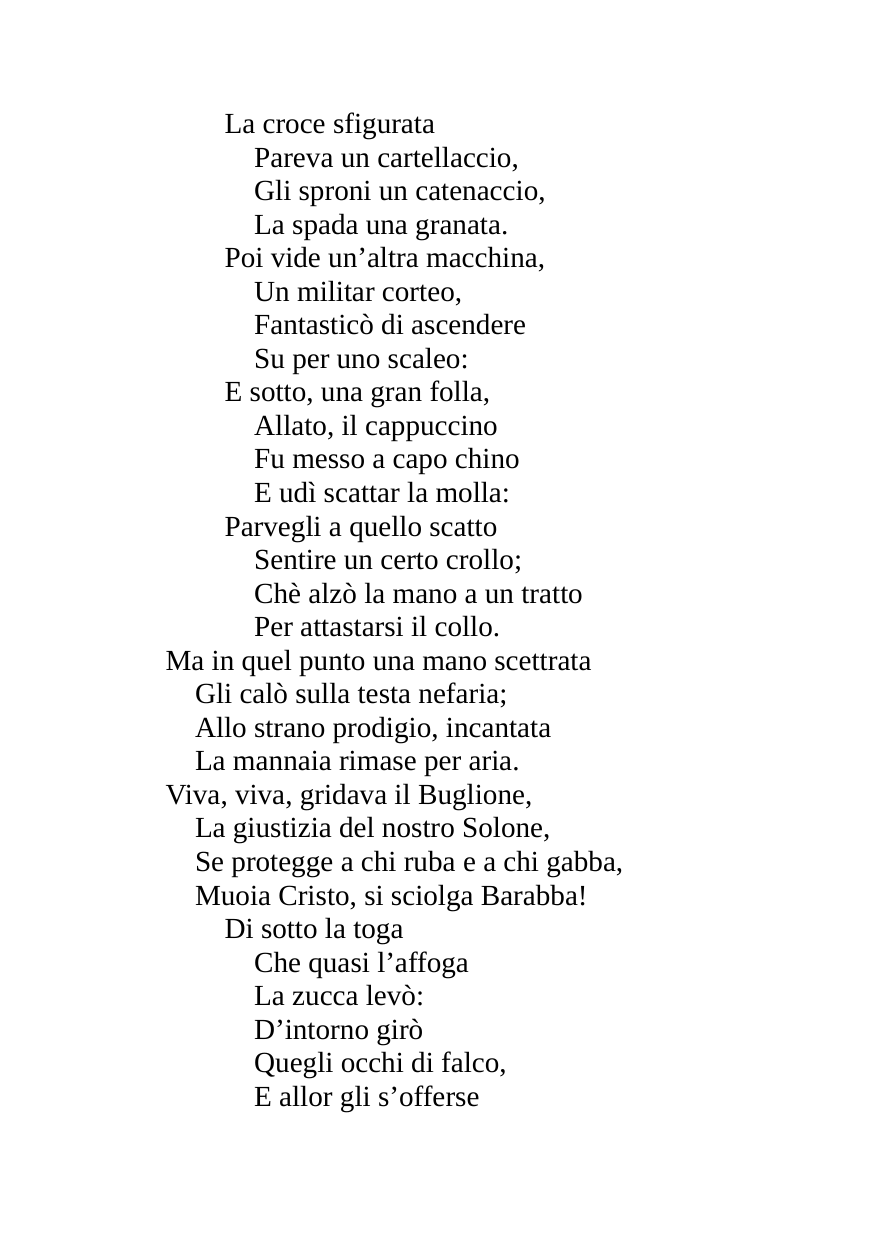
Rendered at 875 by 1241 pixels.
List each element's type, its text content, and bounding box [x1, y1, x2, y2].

text Poi vide un’altra macchina, Un militar corteo, Fantasticò di ascendere Su per uno scaleo: [224, 240, 768, 374]
text Ma in quel punto una mano scettrata Gli calò sulla testa nefaria; Allo strano prodigio, incantata La mannaia rimase per aria. [165, 643, 768, 777]
text Di sotto la toga Che quasi l’affoga La zucca levò: D’intorno girò Quegli occhi di falco, E allor gli s’offerse [224, 911, 768, 1112]
text Viva, viva, gridava il Buglione, La giustizia del nostro Solone, Se protegge a chi ruba e a chi gabba, Muoia Cristo, si sciolga Barabba! [165, 777, 768, 911]
text E sotto, una gran folla, Allato, il cappuccino Fu messo a capo chino E udì scattar la molla: [224, 374, 768, 509]
text La croce sfigurata Pareva un cartellaccio, Gli sproni un catenaccio, La spada una granata. [224, 106, 768, 240]
text Parvegli a quello scatto Sentire un certo crollo; Chè alzò la mano a un tratto Per attastarsi il collo. [224, 509, 768, 643]
